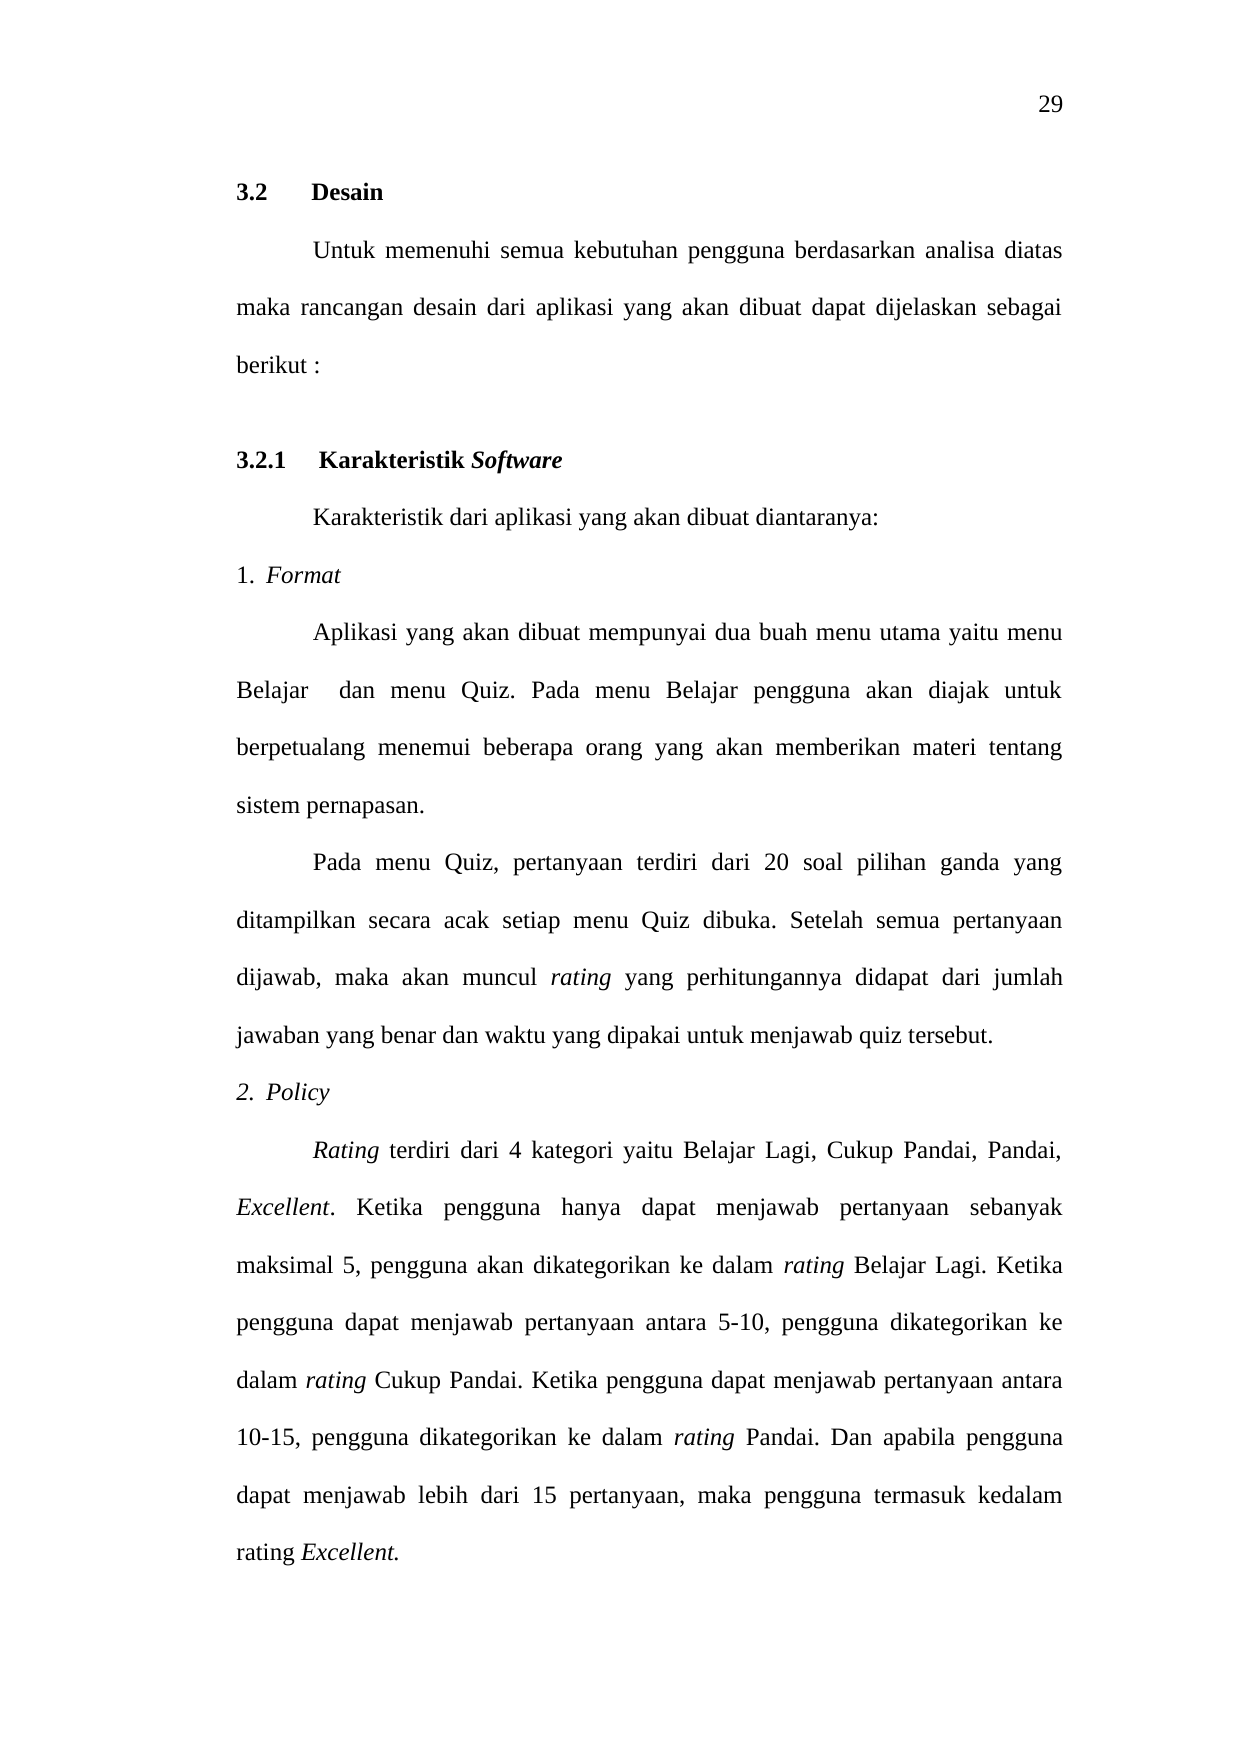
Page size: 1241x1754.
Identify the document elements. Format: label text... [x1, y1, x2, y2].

text Karakteristik dari aplikasi yang akan dibuat diantaranya: [236, 502, 1063, 531]
text Pada menu Quiz, pertanyaan terdiri dari 20 soal pilihan ganda yang ditampilkan secara acak setiap menu Quiz dibuka. Setelah semua pertanyaan dijawab, maka akan muncul rating yang perhitungannya didapat dari jumlah jawaban yang benar dan waktu yang dipakai untuk menjawab quiz tersebut. [236, 847, 1063, 1048]
text Aplikasi yang akan dibuat mempunyai dua buah menu utama yaitu menu Belajar dan menu Quiz. Pada menu Belajar pengguna akan diajak untuk berpetualang menemui beberapa orang yang akan memberikan materi tentang sistem pernapasan. [236, 617, 1063, 818]
text Rating terdiri dari 4 kategori yaitu Belajar Lagi, Cukup Pandai, Pandai, Excellent. Ketika pengguna hanya dapat menjawab pertanyaan sebanyak maksimal 5, pengguna akan dikategorikan ke dalam rating Belajar Lagi. Ketika pengguna dapat menjawab pertanyaan antara 5-10, pengguna dikategorikan ke dalam rating Cukup Pandai. Ketika pengguna dapat menjawab pertanyaan antara 10-15, pengguna dikategorikan ke dalam rating Pandai. Dan apabila pengguna dapat menjawab lebih dari 15 pertanyaan, maka pengguna termasuk kedalam rating Excellent. [236, 1135, 1063, 1566]
list Format [236, 560, 1063, 588]
text Untuk memenuhi semua kebutuhan pengguna berdasarkan analisa diatas maka rancangan desain dari aplikasi yang akan dibuat dapat dijelaskan sebagai berikut : [236, 235, 1063, 378]
subtitle Desain [236, 177, 1063, 206]
subtitle Karakteristik Software [236, 445, 1063, 473]
list Policy [236, 1077, 1063, 1106]
